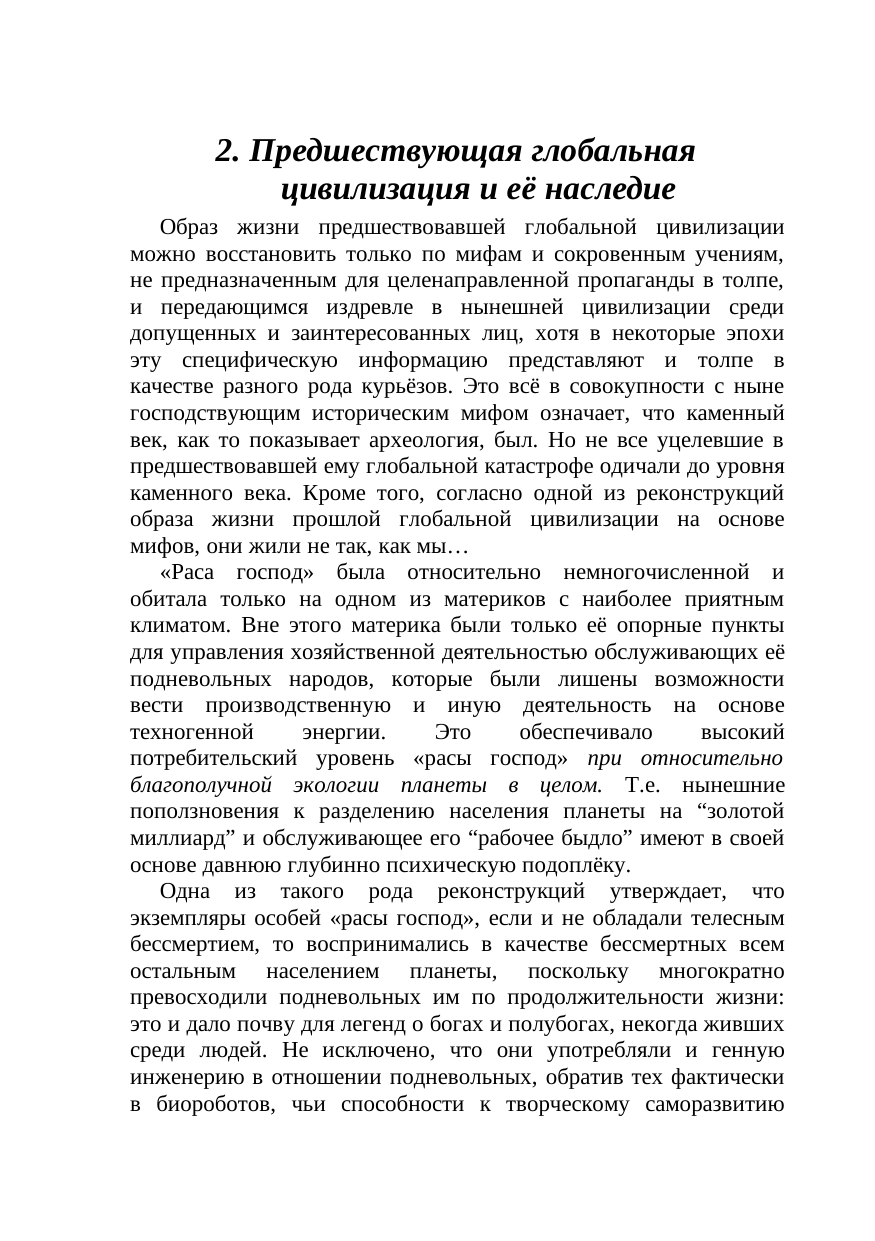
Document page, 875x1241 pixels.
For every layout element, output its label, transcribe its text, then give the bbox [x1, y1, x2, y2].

subtitle 2. Предшествующая глобальная цивилизация и её наследие [130, 130, 785, 207]
text Одна из такого рода реконструкций утверждает, что экземпляры особей «расы господ», если и не обладали телесным бессмертием, то воспринимались в качестве бессмертных всем остальным населением планеты, поскольку многократно превосходили подневольных им по продолжительности жизни: это и дало почву для легенд о богах и полубогах, некогда живших среди людей. Не исключено, что они употребляли и генную инженерию в отношении подневольных, обратив тех фактически в биороботов, чьи способности к творческому саморазвитию [130, 877, 785, 1116]
text Образ жизни предшествовавшей глобальной цивилизации можно восстановить только по мифам и сокровенным учениям, не предназначенным для целенаправленной пропаганды в толпе, и передающимся издревле в нынешней цивилизации среди допущенных и заинтересованных лиц, хотя в некоторые эпохи эту специфическую информацию представляют и толпе в качестве разного рода курьёзов. Это всё в совокупности с ныне господствующим историческим мифом означает, что каменный век, как то показывает археология, был. Но не все уцелевшие в предшествовавшей ему глобальной катастрофе одичали до уровня каменного века. Кроме того, согласно одной из реконструкций образа жизни прошлой глобальной цивилизации на основе мифов, они жили не так, как мы… [130, 213, 785, 558]
text «Раса господ» была относительно немногочисленной и обитала только на одном из материков с наиболее приятным климатом. Вне этого материка были только её опорные пункты для управления хозяйственной деятельностью обслуживающих её подневольных народов, которые были лишены возможности вести производственную и иную деятельность на основе техногенной энергии. Это обеспечивало высокий потребительский уровень «расы господ» при относительно благополучной экологии планеты в целом. Т.е. нынешние поползновения к разделению населения планеты на “золотой миллиард” и обслуживающее его “рабочее быдло” имеют в своей основе давнюю глубинно психическую подоплёку. [130, 558, 785, 877]
